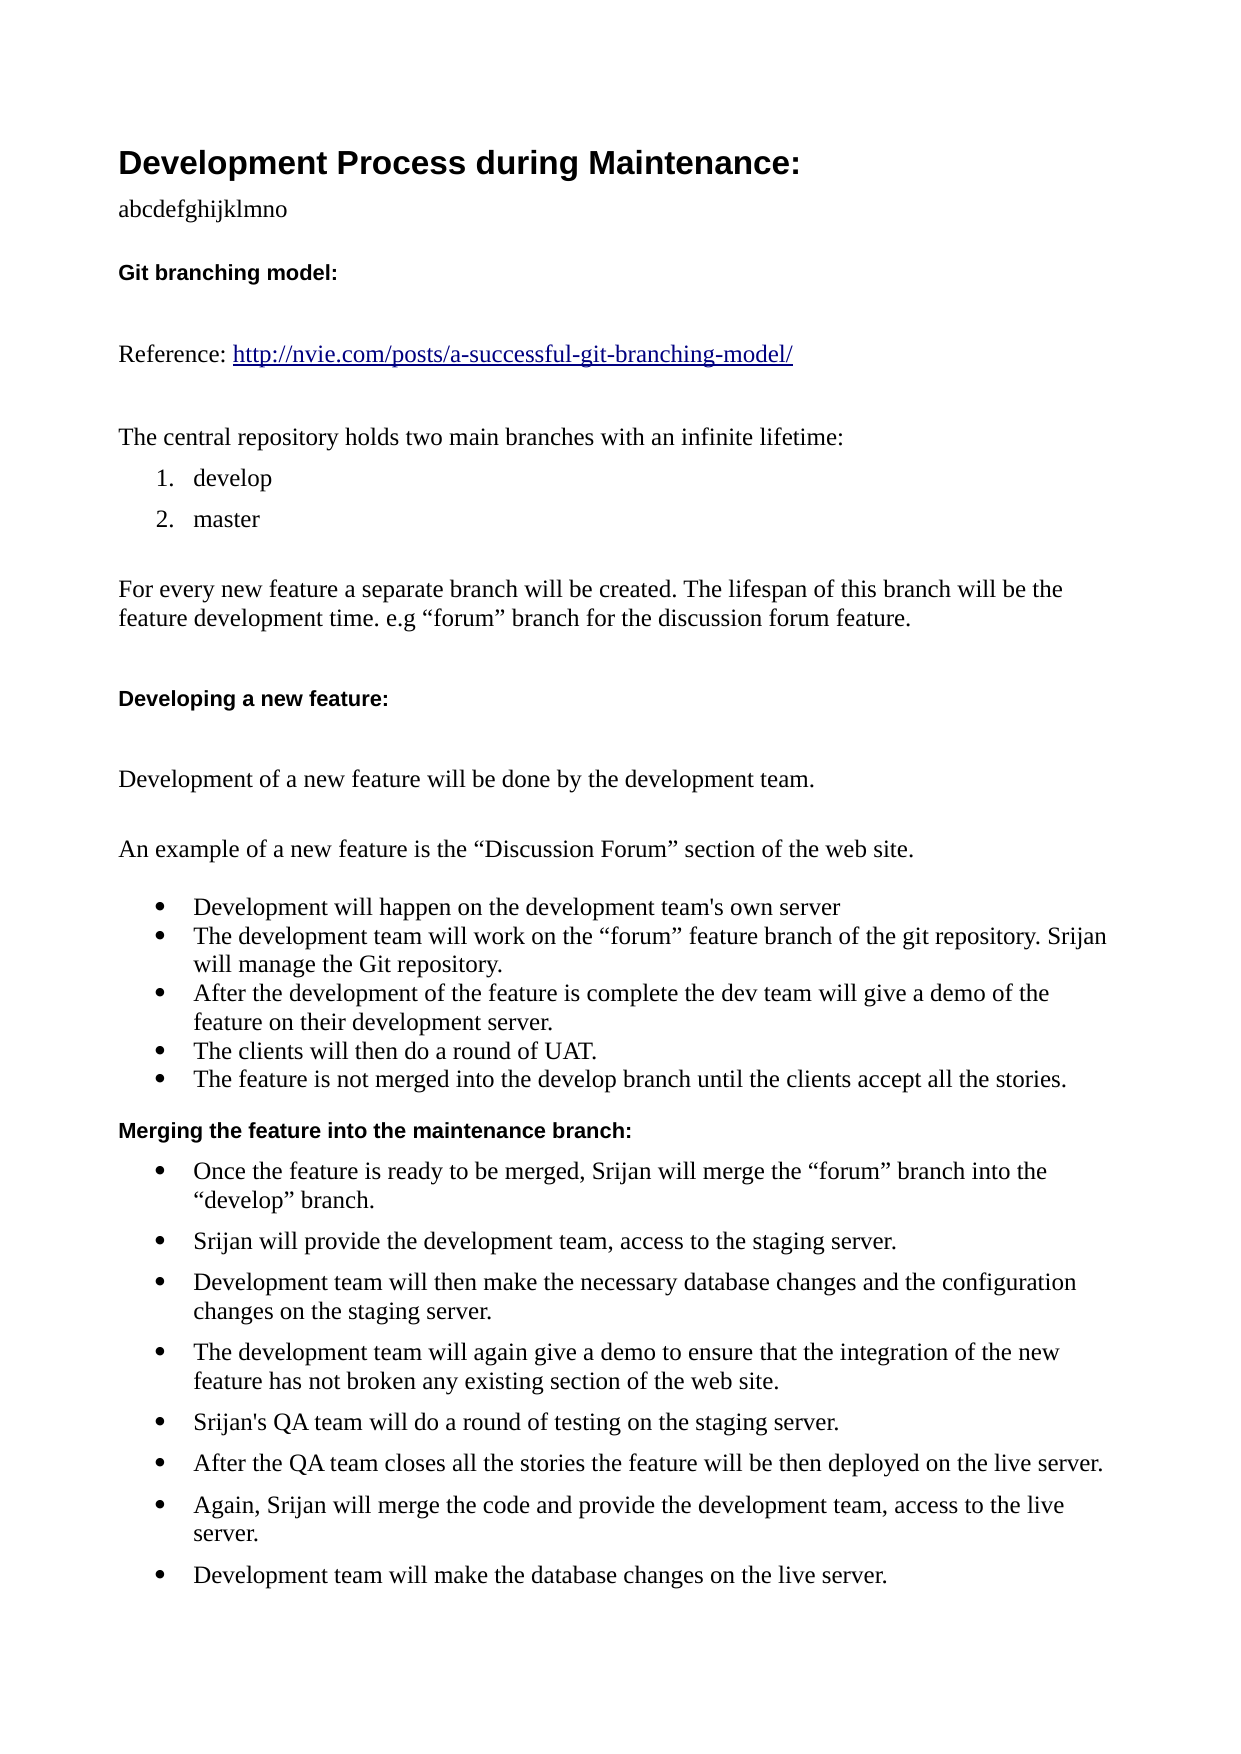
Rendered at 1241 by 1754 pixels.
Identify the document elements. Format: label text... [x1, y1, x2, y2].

list The development team will work on the “forum” feature branch of the git repository. Srijan will manage the Git repository. [156, 921, 1122, 978]
list Development team will make the database changes on the live server. [156, 1560, 1122, 1588]
list Development will happen on the development team's own server [156, 892, 1122, 921]
text Development of a new feature will be done by the development team. [118, 764, 1122, 793]
subtitle Developing a new feature: [118, 686, 1122, 711]
list Once the feature is ready to be merged, Srijan will merge the “forum” branch into the “develop” branch. [156, 1156, 1122, 1213]
subtitle Development Process during Maintenance: [118, 143, 1122, 182]
text For every new feature a separate branch will be created. The lifespan of this branch will be the feature development time. e.g “forum” branch for the discussion forum feature. [118, 574, 1122, 632]
list master [156, 504, 1122, 533]
subtitle Git branching model: [118, 260, 1122, 286]
text An example of a new feature is the “Discussion Forum” section of the web site. [118, 834, 1122, 863]
list develop [156, 463, 1122, 492]
list Development team will then make the necessary database changes and the configuration changes on the staging server. [156, 1267, 1122, 1325]
subtitle Merging the feature into the maintenance branch: [118, 1118, 1122, 1143]
list The clients will then do a round of UAT. [156, 1036, 1122, 1064]
list Srijan will provide the development team, access to the staging server. [156, 1226, 1122, 1255]
text abcdefghijklmno [118, 194, 1122, 223]
list After the development of the feature is complete the dev team will give a demo of the feature on their development server. [156, 978, 1122, 1036]
list After the QA team closes all the stories the feature will be then deployed on the live server. [156, 1448, 1122, 1477]
list The development team will again give a demo to ensure that the integration of the new feature has not broken any existing section of the web site. [156, 1337, 1122, 1395]
text Reference: http://nvie.com/posts/a-successful-git-branching-model/ [118, 339, 1122, 368]
list The feature is not merged into the develop branch until the clients accept all the stories. [156, 1064, 1122, 1093]
list Srijan's QA team will do a round of testing on the staging server. [156, 1407, 1122, 1436]
list Again, Srijan will merge the code and provide the development team, access to the live server. [156, 1490, 1122, 1547]
text The central repository holds two main branches with an infinite lifetime: [118, 422, 1122, 451]
